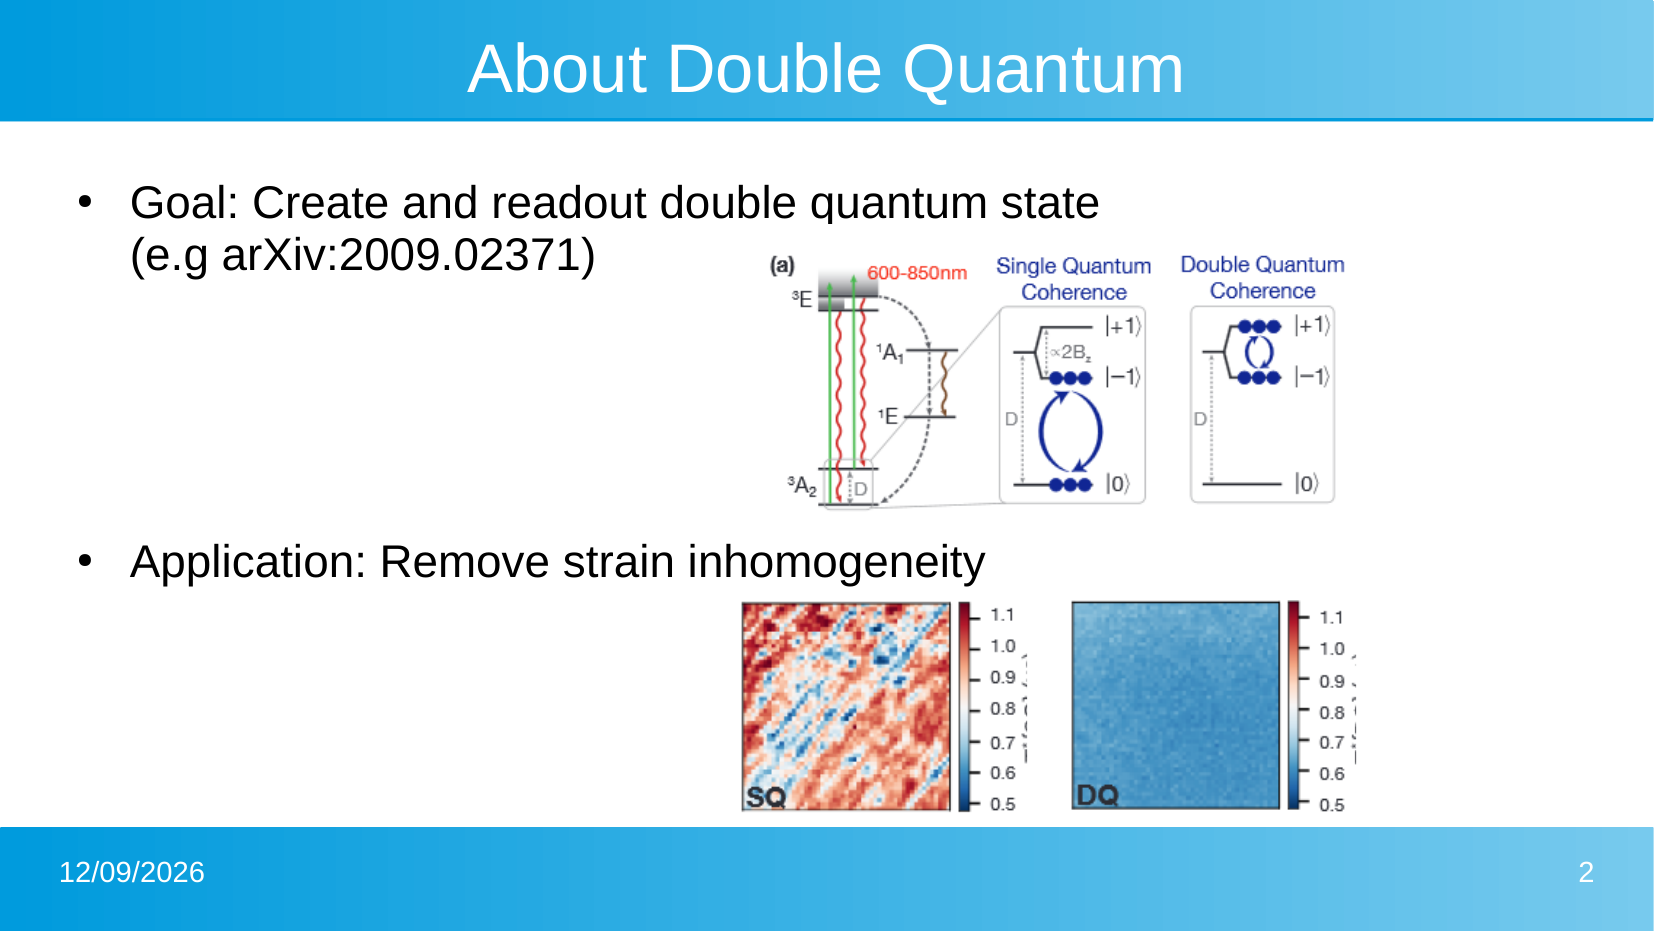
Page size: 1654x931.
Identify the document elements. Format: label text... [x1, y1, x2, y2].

picture [750, 224, 1388, 522]
title About Double Quantum [59, 29, 1595, 108]
picture [720, 600, 1028, 818]
list Goal: Create and readout double quantum state (e.g arXiv:2009.02371) Application: Remove strain inhomogeneity [59, 177, 1595, 768]
picture [1050, 600, 1357, 817]
